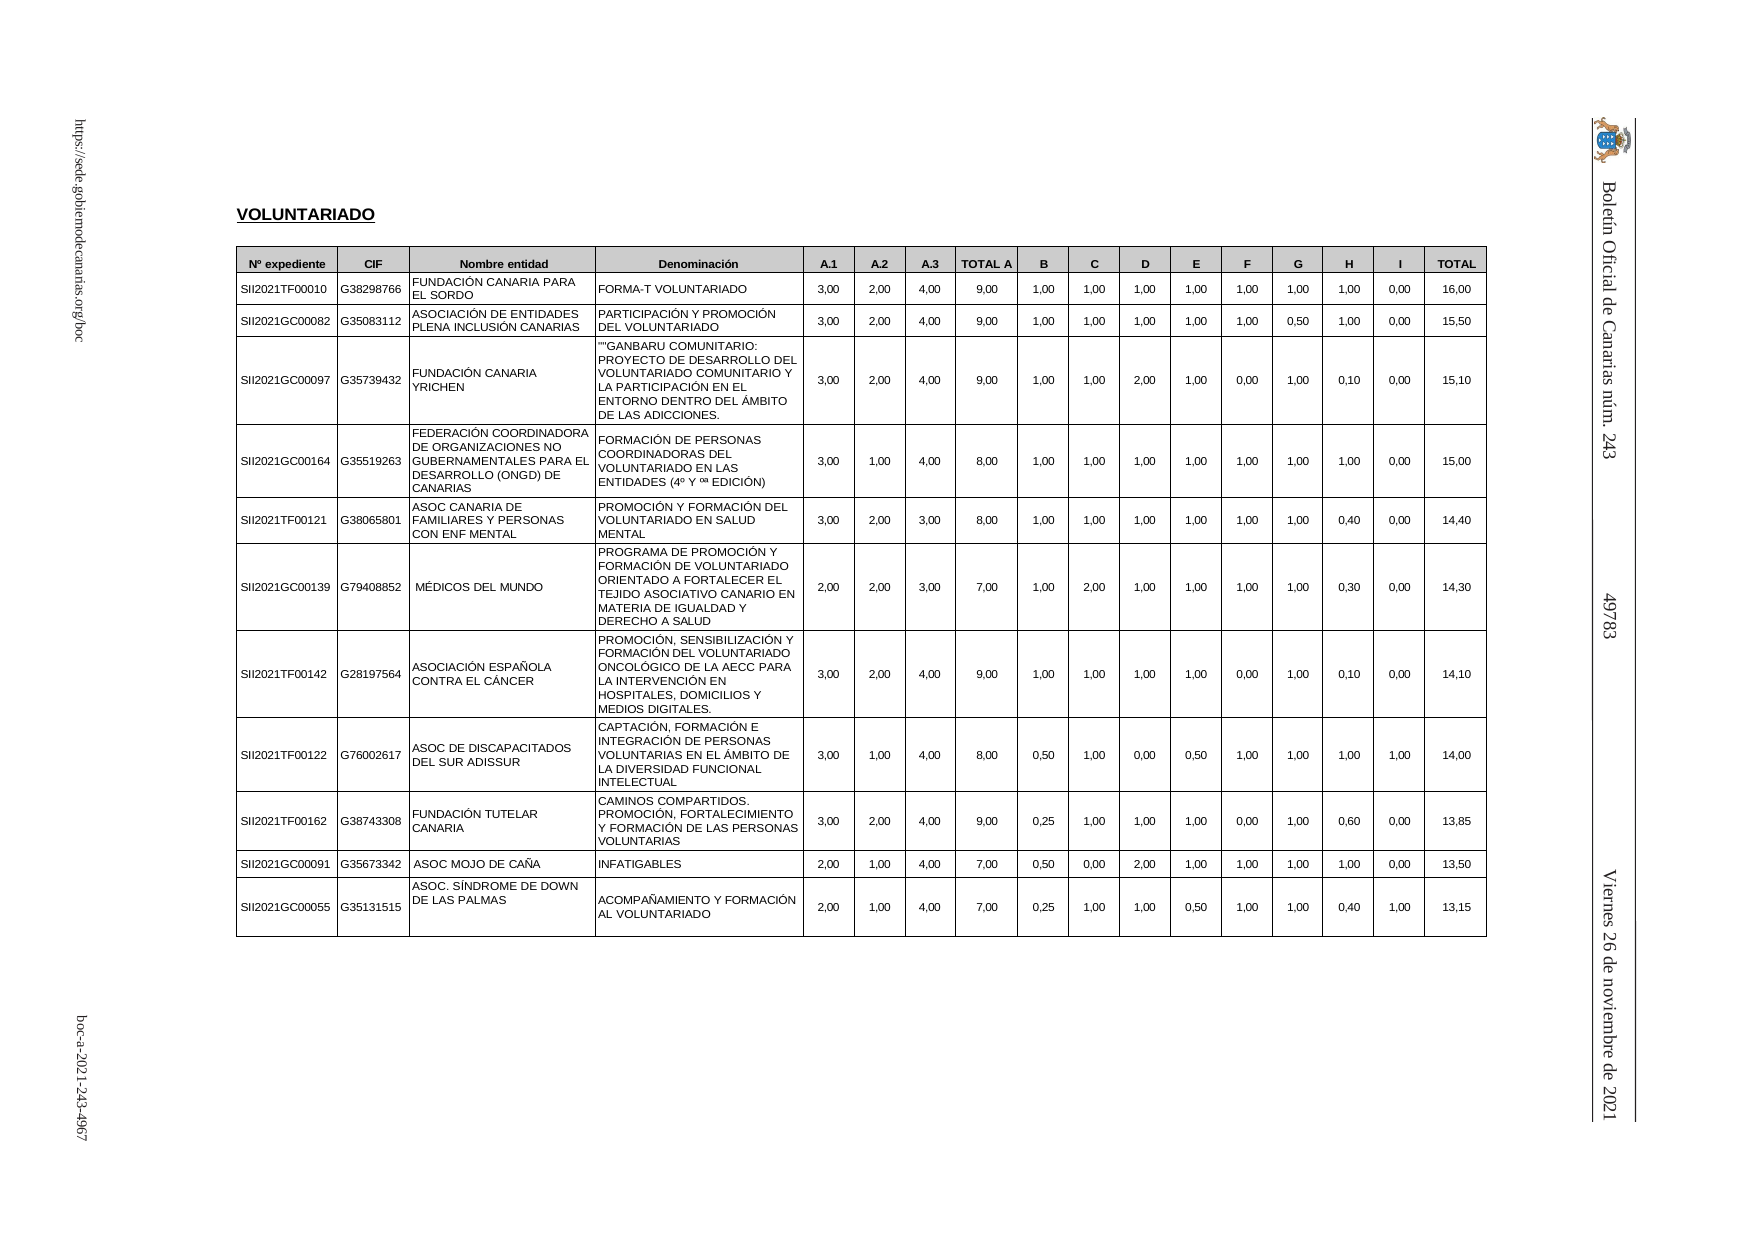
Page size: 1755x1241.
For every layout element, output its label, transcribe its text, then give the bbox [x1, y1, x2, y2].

table_cell 9,00 [956, 337, 1017, 423]
table_cell 0,40 [1323, 498, 1373, 543]
table_cell FUNDACIÓN CANARIA YRICHEN [410, 337, 595, 423]
table_cell 7,00 [956, 544, 1017, 630]
text VOLUNTARIADO [236, 205, 1502, 224]
table_cell 1,00 [1273, 425, 1322, 497]
table_cell 2,00 [855, 792, 905, 850]
table_cell 1,00 [1273, 878, 1322, 936]
table_cell 14,00 [1425, 718, 1486, 791]
table_cell 4,00 [906, 792, 955, 850]
table_cell 7,00 [956, 878, 1017, 936]
table_cell 1,00 [1120, 273, 1170, 304]
table_cell 1,00 [1120, 498, 1170, 543]
table_cell 1,00 [1323, 851, 1373, 876]
table_cell 1,00 [1273, 718, 1322, 791]
table_cell PROMOCIÓN Y FORMACIÓN DEL VOLUNTARIADO EN SALUD MENTAL [596, 498, 803, 543]
table_cell 1,00 [855, 425, 905, 497]
table_cell 1,00 [1120, 631, 1170, 717]
table_cell 14,10 [1425, 631, 1486, 717]
table_cell 1,00 [1323, 425, 1373, 497]
table_cell 3,00 [906, 544, 955, 630]
table_cell 1,00 [1069, 498, 1119, 543]
table_cell SII2021GC00082 [237, 305, 337, 336]
table_cell 1,00 [1120, 544, 1170, 630]
table_cell FUNDACIÓN TUTELAR CANARIA [410, 792, 595, 850]
table_cell 2,00 [1069, 544, 1119, 630]
table_cell 1,00 [1323, 305, 1373, 336]
table_cell 2,00 [804, 878, 854, 936]
table_cell 1,00 [1018, 305, 1068, 336]
table_cell 14,40 [1425, 498, 1486, 543]
table_cell 0,60 [1323, 792, 1373, 850]
table_cell ASOCIACIÓN ESPAÑOLA CONTRA EL CÁNCER [410, 631, 595, 717]
table_cell 1,00 [1069, 718, 1119, 791]
table_cell 2,00 [804, 544, 854, 630]
table_header Nº expediente [237, 247, 337, 272]
table_cell 1,00 [855, 878, 905, 936]
table_cell 0,00 [1069, 851, 1119, 876]
table_cell 2,00 [855, 631, 905, 717]
table_cell 15,00 [1425, 425, 1486, 497]
table_cell 9,00 [956, 631, 1017, 717]
table_cell 13,50 [1425, 851, 1486, 876]
table_cell 0,00 [1374, 425, 1424, 497]
table_cell 4,00 [906, 337, 955, 423]
table_cell 1,00 [1018, 273, 1068, 304]
table_header A.1 [804, 247, 854, 272]
table_cell ACOMPAÑAMIENTO Y FORMACIÓN AL VOLUNTARIADO [596, 878, 803, 936]
table_cell 16,00 [1425, 273, 1486, 304]
table_cell 1,00 [1273, 498, 1322, 543]
table_cell ASOC CANARIA DE FAMILIARES Y PERSONAS CON ENF MENTAL [410, 498, 595, 543]
table_cell 0,00 [1374, 305, 1424, 336]
table_cell G79408852 [338, 544, 409, 630]
table_cell 3,00 [804, 498, 854, 543]
table_cell PROGRAMA DE PROMOCIÓN Y FORMACIÓN DE VOLUNTARIADO ORIENTADO A FORTALECER EL TEJIDO ASOCIATIVO CANARIO EN MATERIA DE IGUALDAD Y DERECHO A SALUD [596, 544, 803, 630]
table_cell 9,00 [956, 792, 1017, 850]
table_cell 4,00 [906, 631, 955, 717]
table_cell 1,00 [1222, 498, 1272, 543]
table_cell SII2021GC00055 [237, 878, 337, 936]
table_cell 0,00 [1222, 792, 1272, 850]
table_cell 2,00 [804, 851, 854, 876]
table_cell 3,00 [804, 631, 854, 717]
table_cell 1,00 [1069, 273, 1119, 304]
table_cell 0,00 [1374, 631, 1424, 717]
table_cell 1,00 [1120, 792, 1170, 850]
table_cell 1,00 [1171, 792, 1221, 850]
table_cell 2,00 [1120, 337, 1170, 423]
table_cell 0,25 [1018, 792, 1068, 850]
table_cell 1,00 [1018, 498, 1068, 543]
table_cell 3,00 [804, 792, 854, 850]
table_header H [1323, 247, 1373, 272]
table_cell 0,30 [1323, 544, 1373, 630]
table_header A.2 [855, 247, 905, 272]
table_cell ASOC MOJO DE CAÑA [410, 851, 595, 876]
table_cell 4,00 [906, 273, 955, 304]
table_cell 3,00 [906, 498, 955, 543]
table_cell 1,00 [1222, 425, 1272, 497]
table_cell 0,10 [1323, 337, 1373, 423]
table_cell 1,00 [1273, 273, 1322, 304]
table_cell SII2021GC00097 [237, 337, 337, 423]
table_cell SII2021TF00162 [237, 792, 337, 850]
table_cell CAPTACIÓN, FORMACIÓN E INTEGRACIÓN DE PERSONAS VOLUNTARIAS EN EL ÁMBITO DE LA DIVERSIDAD FUNCIONAL INTELECTUAL [596, 718, 803, 791]
table_cell 1,00 [1069, 337, 1119, 423]
table_cell 0,50 [1171, 878, 1221, 936]
table_cell 2,00 [855, 544, 905, 630]
table_cell G38743308 [338, 792, 409, 850]
table_cell SII2021TF00010 [237, 273, 337, 304]
table_cell FORMACIÓN DE PERSONAS COORDINADORAS DEL VOLUNTARIADO EN LAS ENTIDADES (4º Y ºª EDICIÓN) [596, 425, 803, 497]
table_cell 1,00 [1273, 851, 1322, 876]
table_cell G76002617 [338, 718, 409, 791]
table_cell 2,00 [855, 305, 905, 336]
table_cell SII2021TF00122 [237, 718, 337, 791]
table_cell 9,00 [956, 305, 1017, 336]
table_cell 0,50 [1171, 718, 1221, 791]
table_cell 1,00 [1323, 273, 1373, 304]
table_cell 1,00 [1323, 718, 1373, 791]
table_cell 1,00 [1171, 851, 1221, 876]
table_cell 1,00 [1273, 337, 1322, 423]
table_cell 0,40 [1323, 878, 1373, 936]
table_cell 0,25 [1018, 878, 1068, 936]
table_cell INFATIGABLES [596, 851, 803, 876]
table_cell 1,00 [1069, 425, 1119, 497]
table_cell 15,10 [1425, 337, 1486, 423]
table_cell G35739432 [338, 337, 409, 423]
table_cell 1,00 [855, 718, 905, 791]
table_cell 1,00 [1374, 878, 1424, 936]
table_cell 1,00 [1171, 425, 1221, 497]
table_cell 0,00 [1374, 544, 1424, 630]
table_cell 0,00 [1374, 792, 1424, 850]
table_cell 0,50 [1273, 305, 1322, 336]
table_cell 8,00 [956, 425, 1017, 497]
table_cell ASOCIACIÓN DE ENTIDADES PLENA INCLUSIÓN CANARIAS [410, 305, 595, 336]
table_cell 1,00 [1273, 631, 1322, 717]
table_cell 0,00 [1374, 273, 1424, 304]
table_cell PROMOCIÓN, SENSIBILIZACIÓN Y FORMACIÓN DEL VOLUNTARIADO ONCOLÓGICO DE LA AECC PARA LA INTERVENCIÓN EN HOSPITALES, DOMICILIOS Y MEDIOS DIGITALES. [596, 631, 803, 717]
table_cell 1,00 [1222, 878, 1272, 936]
text Viernes 26 de noviembre de 2021 [1600, 869, 1621, 1124]
table_cell 4,00 [906, 425, 955, 497]
table_cell 0,00 [1120, 718, 1170, 791]
table_cell SII2021TF00121 [237, 498, 337, 543]
table_cell 1,00 [1069, 792, 1119, 850]
table_cell SII2021TF00142 [237, 631, 337, 717]
table_cell ASOC DE DISCAPACITADOS DEL SUR ADISSUR [410, 718, 595, 791]
table_cell 1,00 [1018, 631, 1068, 717]
table_cell 13,15 [1425, 878, 1486, 936]
table_cell 2,00 [855, 498, 905, 543]
table_cell G35083112 [338, 305, 409, 336]
table_cell 1,00 [1120, 425, 1170, 497]
table_cell 0,00 [1222, 337, 1272, 423]
table_cell ""GANBARU COMUNITARIO: PROYECTO DE DESARROLLO DEL VOLUNTARIADO COMUNITARIO Y LA PARTICIPACIÓN EN EL ENTORNO DENTRO DEL ÁMBITO DE LAS ADICCIONES. [596, 337, 803, 423]
table_cell 2,00 [855, 273, 905, 304]
table_cell 7,00 [956, 851, 1017, 876]
table_header I [1374, 247, 1424, 272]
table_cell 1,00 [1171, 273, 1221, 304]
table_cell SII2021GC00091 [237, 851, 337, 876]
table_cell 1,00 [1222, 544, 1272, 630]
table_cell 3,00 [804, 425, 854, 497]
text 49783 [1600, 593, 1621, 642]
table_cell 4,00 [906, 851, 955, 876]
table_cell 0,10 [1323, 631, 1373, 717]
table_cell MÉDICOS DEL MUNDO [410, 544, 595, 630]
table_cell 1,00 [1171, 305, 1221, 336]
table_cell 1,00 [1222, 305, 1272, 336]
table_header CIF [338, 247, 409, 272]
table_cell 1,00 [1171, 498, 1221, 543]
table_cell 1,00 [1222, 851, 1272, 876]
table_cell 4,00 [906, 718, 955, 791]
table_cell 1,00 [855, 851, 905, 876]
table_cell 9,00 [956, 273, 1017, 304]
table_cell 0,50 [1018, 851, 1068, 876]
table_cell 1,00 [1171, 544, 1221, 630]
table_cell 4,00 [906, 878, 955, 936]
table_cell 8,00 [956, 498, 1017, 543]
table_header TOTAL A [956, 247, 1017, 272]
table_cell SII2021GC00139 [237, 544, 337, 630]
table_cell G38298766 [338, 273, 409, 304]
table_cell 1,00 [1120, 305, 1170, 336]
table_header D [1120, 247, 1170, 272]
table_header A.3 [906, 247, 955, 272]
table_cell SII2021GC00164 [237, 425, 337, 497]
table_cell 1,00 [1222, 273, 1272, 304]
table_cell 3,00 [804, 718, 854, 791]
table_cell 0,00 [1374, 498, 1424, 543]
table_header TOTAL [1425, 247, 1486, 272]
table_cell G35673342 [338, 851, 409, 876]
table_cell 14,30 [1425, 544, 1486, 630]
text https://sede.gobiernodecanarias.org/boc [72, 119, 89, 352]
table_cell 4,00 [906, 305, 955, 336]
table_header B [1018, 247, 1068, 272]
table_cell 2,00 [1120, 851, 1170, 876]
table_cell ASOC. SÍNDROME DE DOWN DE LAS PALMAS [410, 878, 595, 936]
table_cell G28197564 [338, 631, 409, 717]
table_cell 2,00 [855, 337, 905, 423]
table_cell CAMINOS COMPARTIDOS. PROMOCIÓN, FORTALECIMIENTO Y FORMACIÓN DE LAS PERSONAS VOLUNTARIAS [596, 792, 803, 850]
table_cell PARTICIPACIÓN Y PROMOCIÓN DEL VOLUNTARIADO [596, 305, 803, 336]
table_header G [1273, 247, 1322, 272]
table_cell 1,00 [1273, 792, 1322, 850]
table_cell 0,00 [1374, 851, 1424, 876]
table_cell 0,50 [1018, 718, 1068, 791]
table_header Denominación [596, 247, 803, 272]
table_cell 3,00 [804, 337, 854, 423]
table_cell G38065801 [338, 498, 409, 543]
table_cell G35131515 [338, 878, 409, 936]
table_cell 1,00 [1222, 718, 1272, 791]
table_cell 15,50 [1425, 305, 1486, 336]
table_cell 8,00 [956, 718, 1017, 791]
table_cell G35519263 [338, 425, 409, 497]
table_header Nombre entidad [410, 247, 595, 272]
table_cell 1,00 [1069, 631, 1119, 717]
table_cell FEDERACIÓN COORDINADORA DE ORGANIZACIONES NO GUBERNAMENTALES PARA EL DESARROLLO (ONGD) DE CANARIAS [410, 425, 595, 497]
table_cell 1,00 [1018, 425, 1068, 497]
table_cell 1,00 [1069, 878, 1119, 936]
table_cell 0,00 [1374, 337, 1424, 423]
table_cell 1,00 [1171, 631, 1221, 717]
table_cell 1,00 [1374, 718, 1424, 791]
text boc-a-2021-243-4967 [74, 1016, 91, 1145]
table_cell FUNDACIÓN CANARIA PARA EL SORDO [410, 273, 595, 304]
table_cell 0,00 [1222, 631, 1272, 717]
text Boletín Oficial de Canarias núm. 243 [1599, 181, 1621, 462]
table_cell 3,00 [804, 305, 854, 336]
table_cell 13,85 [1425, 792, 1486, 850]
table_cell 3,00 [804, 273, 854, 304]
table_cell 1,00 [1069, 305, 1119, 336]
table_cell 1,00 [1018, 337, 1068, 423]
table_cell FORMA-T VOLUNTARIADO [596, 273, 803, 304]
table_header F [1222, 247, 1272, 272]
table_header E [1171, 247, 1221, 272]
table_header C [1069, 247, 1119, 272]
table_cell 1,00 [1273, 544, 1322, 630]
table_cell 1,00 [1120, 878, 1170, 936]
table_cell 1,00 [1171, 337, 1221, 423]
table_cell 1,00 [1018, 544, 1068, 630]
